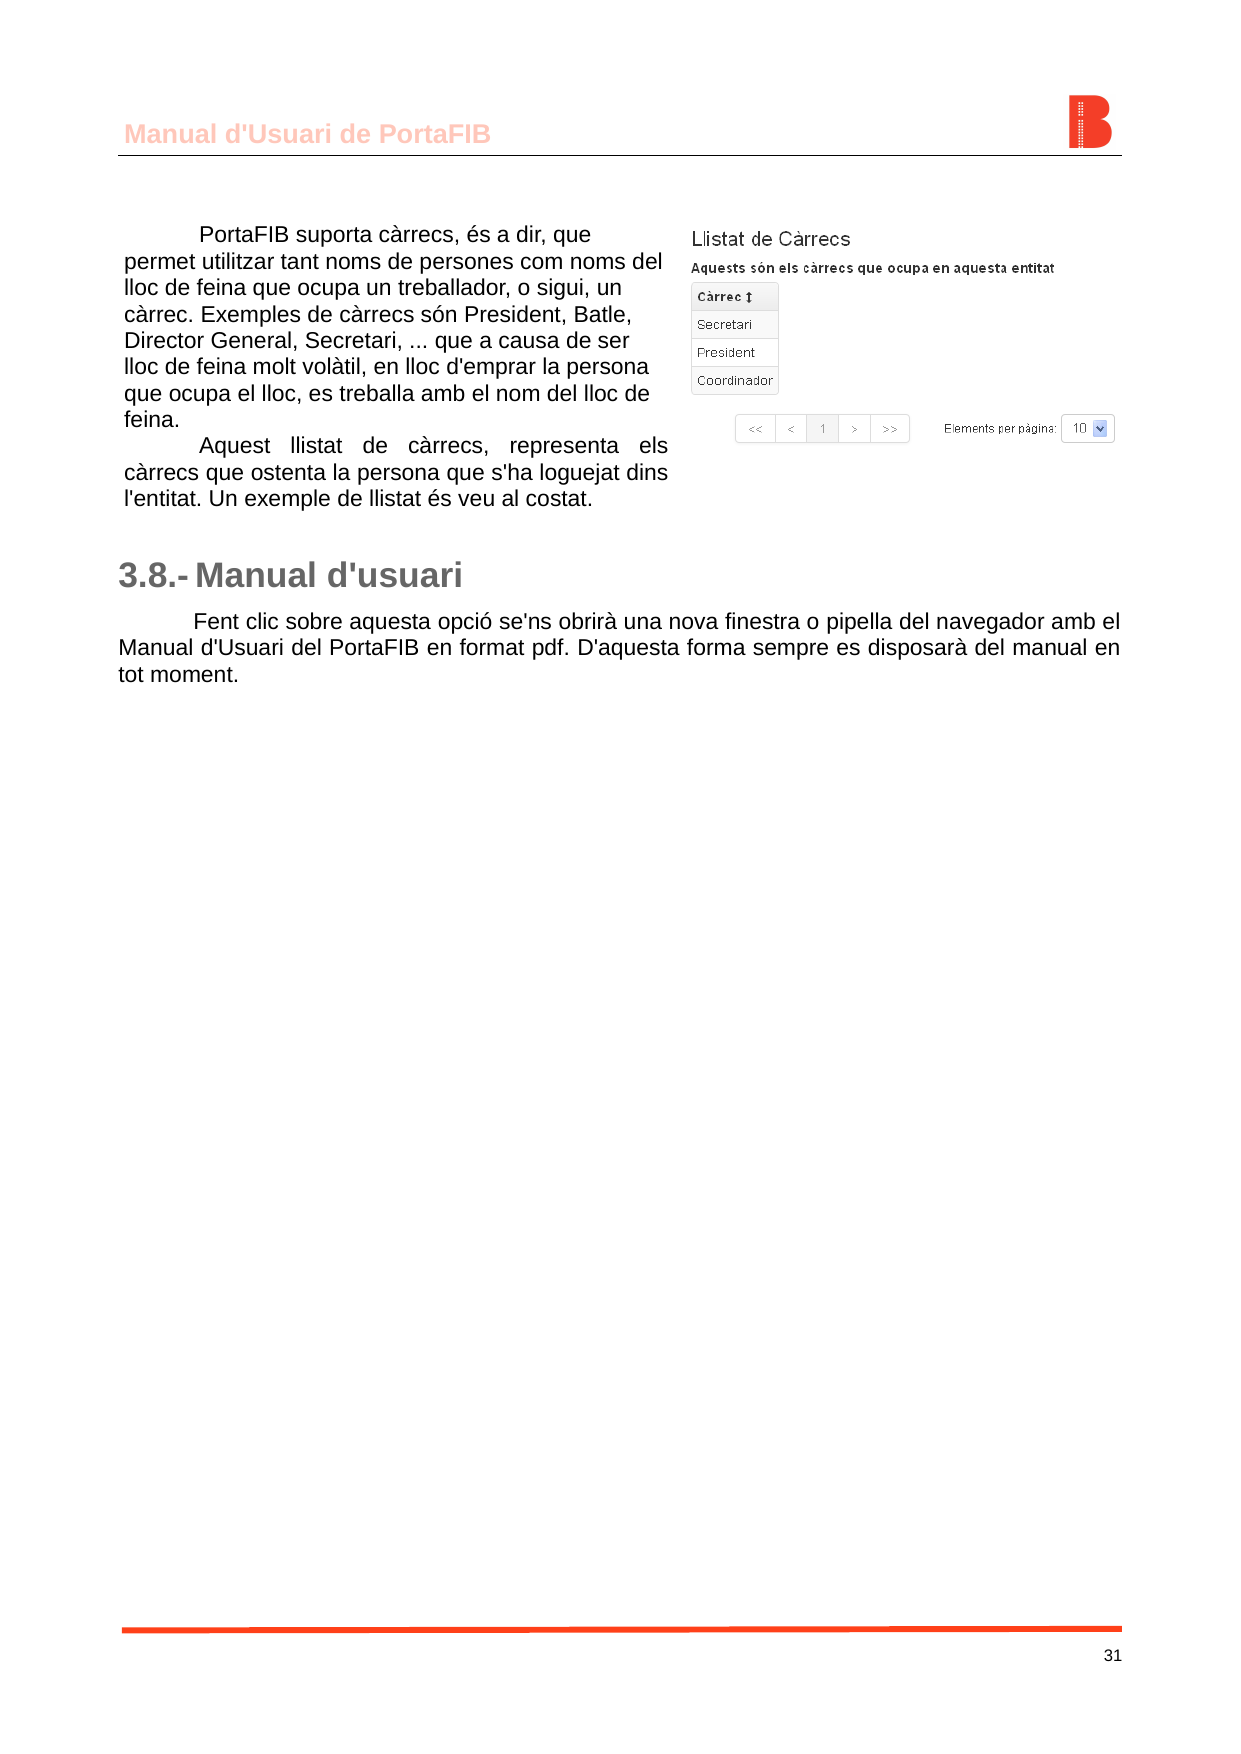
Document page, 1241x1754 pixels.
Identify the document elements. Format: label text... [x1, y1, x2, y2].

table_header PortaFIB suporta càrrecs, és a dir, que permet utilitzar tant noms de persones com noms del lloc de feina que ocupa un treballador, o sigui, un càrrec. Exemples de càrrecs són President, Batle, Director General, Secretari, ... que a causa de ser lloc de feina molt volàtil, en lloc d'emprar la persona que ocupa el lloc, es treballa amb el nom del lloc de feina. Aquest llistat de càrrecs, representa els càrrecs que ostenta la persona que s'ha loguejat dins l'entitat. Un exemple de llistat és veu al costat. [118, 216, 674, 529]
table_header [674, 216, 1122, 529]
text Fent clic sobre aquesta opció se'ns obrirà una nova finestra o pipella del navegador amb el Manual d'Usuari del PortaFIB en format pdf. D'aquesta forma sempre es disposarà del manual en tot moment. [118, 608, 1122, 687]
subtitle Manual d'usuari [118, 554, 1122, 595]
picture [1063, 94, 1117, 150]
picture [680, 221, 1123, 486]
